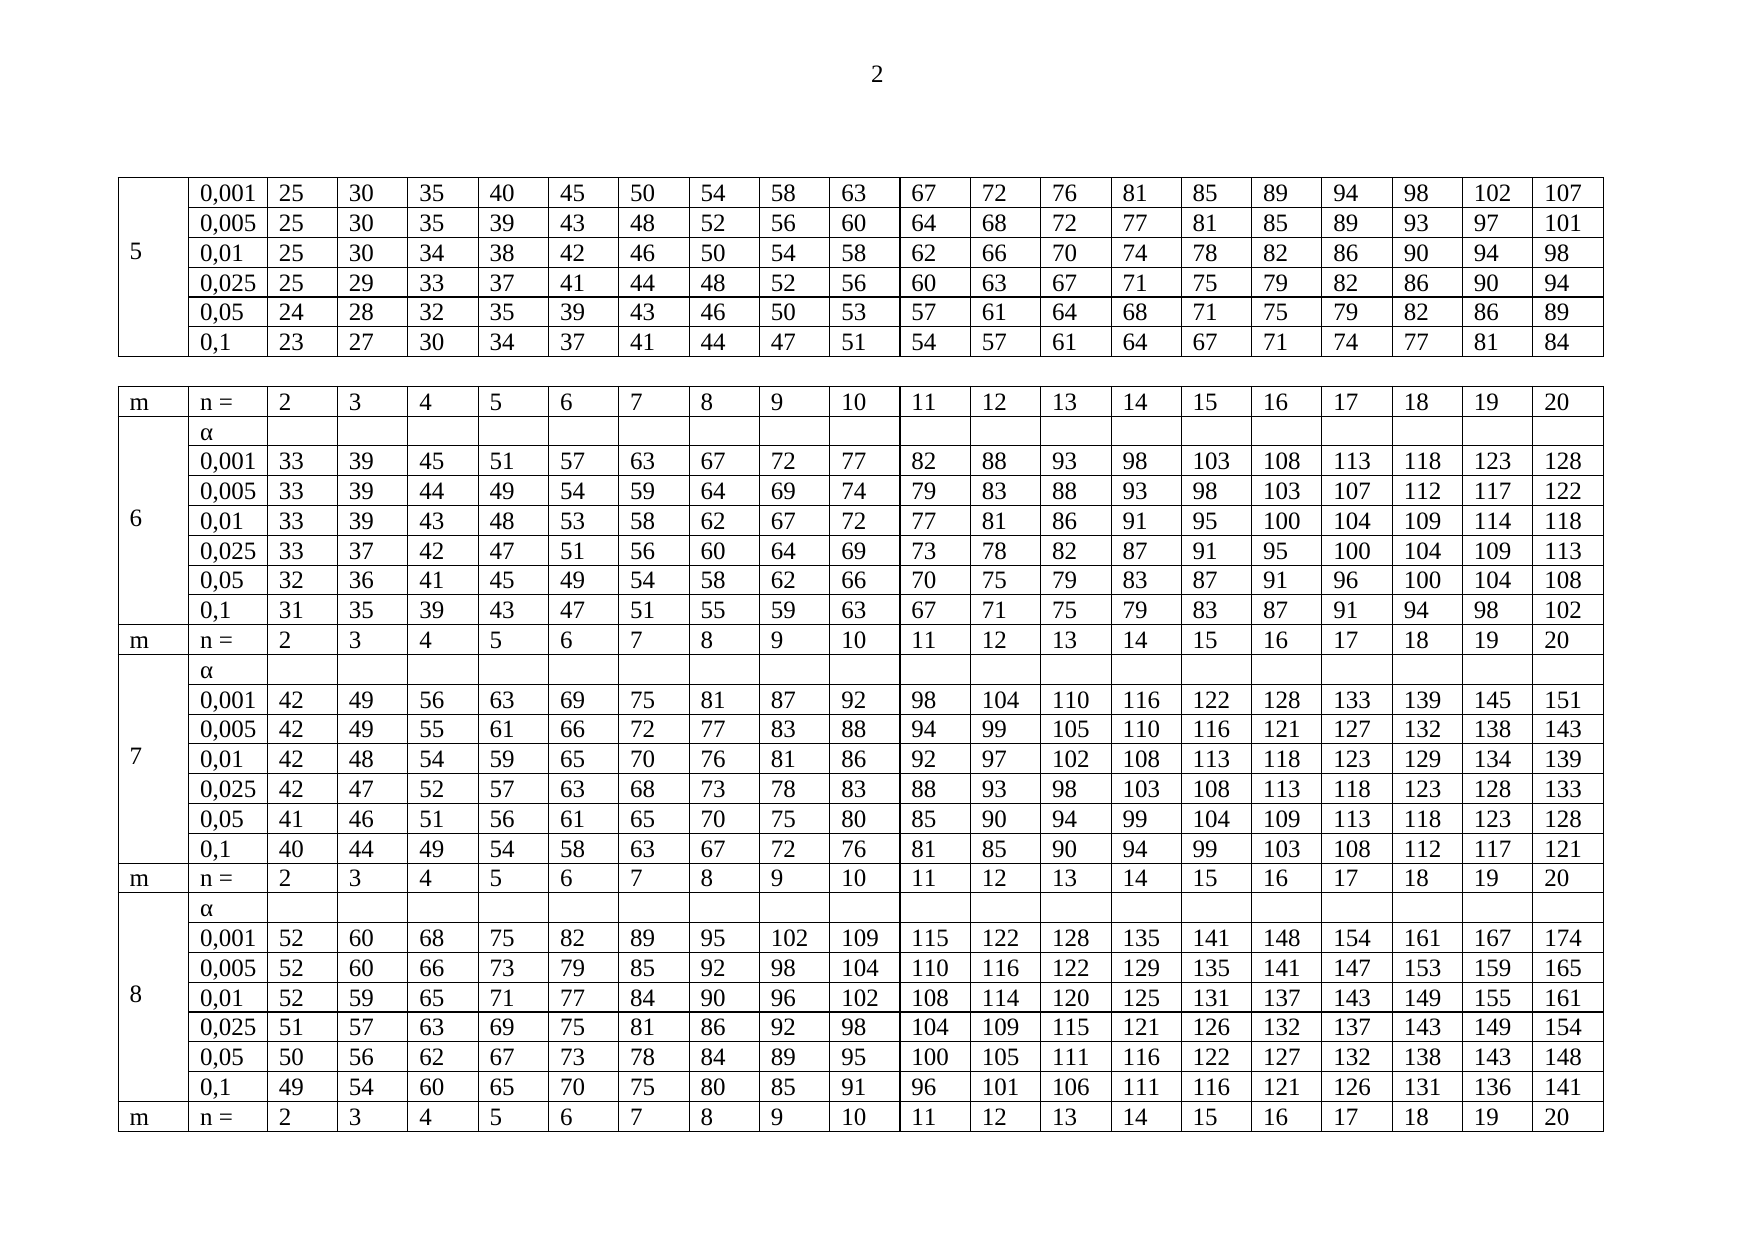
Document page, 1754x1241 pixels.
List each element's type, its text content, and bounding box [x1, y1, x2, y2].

table_cell 55 [408, 715, 478, 743]
table_cell 109 [1463, 536, 1532, 564]
table_cell 143 [1533, 715, 1603, 743]
table_cell m [119, 1102, 188, 1131]
table_cell 98 [830, 1013, 899, 1041]
table_cell 89 [760, 1042, 829, 1071]
table_cell 87 [760, 685, 829, 713]
table_cell [1252, 655, 1321, 684]
table_cell 109 [1393, 506, 1462, 535]
table_cell [619, 893, 689, 922]
table_cell 93 [1393, 208, 1462, 237]
table_cell 149 [1393, 983, 1462, 1011]
table_cell 48 [479, 506, 548, 535]
table_cell 63 [619, 834, 689, 862]
table_cell 9 [760, 1102, 829, 1131]
table_cell 54 [690, 178, 759, 207]
table_cell 105 [971, 1042, 1040, 1071]
table_cell 81 [1182, 208, 1251, 237]
table_cell 116 [1112, 685, 1181, 713]
table_cell 44 [619, 268, 689, 296]
table_cell 39 [338, 476, 407, 505]
table_cell 112 [1393, 834, 1462, 862]
table_cell 68 [971, 208, 1040, 237]
table_cell 80 [690, 1072, 759, 1101]
table_cell 0,025 [189, 268, 267, 296]
table_cell 128 [1252, 685, 1321, 713]
table_cell 72 [619, 715, 689, 743]
table_cell [479, 655, 548, 684]
table_cell 78 [619, 1042, 689, 1071]
table_cell 87 [1252, 595, 1321, 624]
table_cell 77 [1112, 208, 1181, 237]
table_cell 81 [1463, 327, 1532, 356]
table_cell 60 [408, 1072, 478, 1101]
table_cell 109 [1252, 804, 1321, 833]
table_cell 81 [760, 744, 829, 773]
table_cell 0,01 [189, 983, 267, 1011]
table_cell 149 [1463, 1013, 1532, 1041]
table_cell 117 [1463, 834, 1532, 862]
table_cell 57 [971, 327, 1040, 356]
table_cell 44 [408, 476, 478, 505]
table_cell [830, 417, 899, 445]
table_cell 18 [1393, 864, 1462, 892]
table_cell [1252, 893, 1321, 922]
table_cell 11 [901, 625, 970, 654]
table_cell 67 [760, 506, 829, 535]
table_cell 82 [1252, 238, 1321, 267]
table_cell 57 [479, 774, 548, 803]
table_cell 88 [1041, 476, 1111, 505]
table_cell 161 [1533, 983, 1603, 1011]
table_cell 131 [1182, 983, 1251, 1011]
table_cell 98 [1533, 238, 1603, 267]
table_cell 118 [1252, 744, 1321, 773]
table_cell 53 [830, 298, 899, 326]
table_cell [549, 893, 618, 922]
table_cell 167 [1463, 923, 1532, 952]
table_cell 137 [1322, 1013, 1392, 1041]
table_cell 125 [1112, 983, 1181, 1011]
table_cell 25 [268, 268, 337, 296]
table_cell 85 [619, 953, 689, 982]
table_cell 83 [971, 476, 1040, 505]
table_cell 68 [619, 774, 689, 803]
table_cell 56 [408, 685, 478, 713]
table_cell 108 [1533, 566, 1603, 594]
table_cell 95 [690, 923, 759, 952]
table_cell 116 [1182, 715, 1251, 743]
table_cell 33 [268, 446, 337, 475]
table_cell 100 [1252, 506, 1321, 535]
table_cell [1041, 417, 1111, 445]
table_cell 91 [1322, 595, 1392, 624]
table_cell 84 [1533, 327, 1603, 356]
table_cell 136 [1463, 1072, 1532, 1101]
table_cell 63 [408, 1013, 478, 1041]
table_cell 54 [901, 327, 970, 356]
table_cell 138 [1463, 715, 1532, 743]
table_cell 65 [479, 1072, 548, 1101]
table_cell 109 [971, 1013, 1040, 1041]
table_cell 114 [1463, 506, 1532, 535]
table_cell 147 [1322, 953, 1392, 982]
table_cell 56 [760, 208, 829, 237]
table_cell [760, 893, 829, 922]
table_cell 12 [971, 1102, 1040, 1131]
table_cell 0,025 [189, 774, 267, 803]
table_cell 122 [1182, 1042, 1251, 1071]
table_cell 19 [1463, 1102, 1532, 1131]
table_cell 52 [268, 983, 337, 1011]
table_cell 94 [1463, 238, 1532, 267]
table_cell 15 [1182, 625, 1251, 654]
table_cell 19 [1463, 864, 1532, 892]
table_cell 17 [1322, 625, 1392, 654]
table_cell 10 [830, 1102, 899, 1131]
table_cell 54 [619, 566, 689, 594]
table_cell 93 [971, 774, 1040, 803]
table_cell 0,1 [189, 1072, 267, 1101]
table_cell 39 [479, 208, 548, 237]
table_cell 96 [901, 1072, 970, 1101]
table_cell 72 [760, 834, 829, 862]
table_cell 82 [1322, 268, 1392, 296]
table_cell 76 [1041, 178, 1111, 207]
table_cell α [189, 417, 267, 445]
table_cell 42 [408, 536, 478, 564]
table_cell 123 [1463, 804, 1532, 833]
table_cell 110 [1041, 685, 1111, 713]
table_cell 68 [408, 923, 478, 952]
table_cell 64 [760, 536, 829, 564]
table_cell 66 [971, 238, 1040, 267]
table_cell 42 [268, 685, 337, 713]
table_cell 108 [1182, 774, 1251, 803]
table_cell 7 [619, 1102, 689, 1131]
table_cell 63 [549, 774, 618, 803]
table_cell 118 [1533, 506, 1603, 535]
table_cell 49 [549, 566, 618, 594]
table_cell 65 [408, 983, 478, 1011]
table_cell [1393, 655, 1462, 684]
table_header 2 [268, 387, 337, 416]
table_cell 134 [1463, 744, 1532, 773]
table_cell 102 [1533, 595, 1603, 624]
table_cell [1112, 655, 1181, 684]
table_cell 83 [760, 715, 829, 743]
table_cell 7 [619, 625, 689, 654]
table_cell [1112, 417, 1181, 445]
table_cell 116 [1182, 1072, 1251, 1101]
table_cell 60 [338, 923, 407, 952]
table_cell 48 [690, 268, 759, 296]
table_cell 80 [830, 804, 899, 833]
table_cell 91 [1112, 506, 1181, 535]
table_cell 41 [549, 268, 618, 296]
table_cell 4 [408, 625, 478, 654]
table_cell 32 [408, 298, 478, 326]
table_cell 58 [690, 566, 759, 594]
table_cell 73 [901, 536, 970, 564]
table_cell 5 [479, 625, 548, 654]
table_cell [408, 655, 478, 684]
table_cell 102 [830, 983, 899, 1011]
table_cell 82 [901, 446, 970, 475]
table_cell 71 [1182, 298, 1251, 326]
table_cell 74 [830, 476, 899, 505]
table_cell 69 [549, 685, 618, 713]
table_cell 62 [901, 238, 970, 267]
table_cell 25 [268, 178, 337, 207]
table_cell 115 [1041, 1013, 1111, 1041]
table_cell 69 [830, 536, 899, 564]
table_cell [1182, 893, 1251, 922]
table_cell 135 [1112, 923, 1181, 952]
table_cell 52 [268, 953, 337, 982]
table_cell 79 [901, 476, 970, 505]
table_cell 99 [1112, 804, 1181, 833]
table_header 20 [1533, 387, 1603, 416]
table_cell 115 [901, 923, 970, 952]
table_cell 82 [1041, 536, 1111, 564]
table_cell 0,1 [189, 834, 267, 862]
table_cell 5 [479, 864, 548, 892]
table_cell 75 [1041, 595, 1111, 624]
table_cell 58 [830, 238, 899, 267]
table_cell [971, 417, 1040, 445]
table_cell 98 [1182, 476, 1251, 505]
table_cell 75 [549, 1013, 618, 1041]
table_cell 64 [1112, 327, 1181, 356]
table_cell 139 [1393, 685, 1462, 713]
table_cell 65 [619, 804, 689, 833]
table_cell 128 [1533, 446, 1603, 475]
table_cell 50 [619, 178, 689, 207]
table_cell 141 [1182, 923, 1251, 952]
table_header 9 [760, 387, 829, 416]
table_cell 85 [1182, 178, 1251, 207]
table_cell 104 [971, 685, 1040, 713]
table_cell 72 [830, 506, 899, 535]
table_cell [479, 893, 548, 922]
table_cell [1041, 893, 1111, 922]
table_cell α [189, 893, 267, 922]
table_cell 86 [1463, 298, 1532, 326]
table_cell 63 [830, 178, 899, 207]
table_cell 87 [1112, 536, 1181, 564]
table_cell 95 [830, 1042, 899, 1071]
table_cell 51 [408, 804, 478, 833]
table_cell 89 [1322, 208, 1392, 237]
table_cell 58 [619, 506, 689, 535]
table_cell 101 [971, 1072, 1040, 1101]
table_cell 129 [1112, 953, 1181, 982]
table_cell 118 [1393, 446, 1462, 475]
table_cell 13 [1041, 625, 1111, 654]
table_cell 66 [830, 566, 899, 594]
table_cell 61 [479, 715, 548, 743]
table_cell 83 [1112, 566, 1181, 594]
table_cell 91 [1252, 566, 1321, 594]
table_cell 0,005 [189, 715, 267, 743]
table_cell 52 [760, 268, 829, 296]
table_cell 155 [1463, 983, 1532, 1011]
table_cell 41 [268, 804, 337, 833]
table_cell 39 [338, 506, 407, 535]
table_cell 60 [690, 536, 759, 564]
table_cell 58 [549, 834, 618, 862]
table_cell 0,05 [189, 298, 267, 326]
table_cell 108 [1112, 744, 1181, 773]
table_cell 100 [901, 1042, 970, 1071]
table_cell 62 [408, 1042, 478, 1071]
table_cell 145 [1463, 685, 1532, 713]
table_header 4 [408, 387, 478, 416]
table_cell 60 [338, 953, 407, 982]
table_cell 112 [1393, 476, 1462, 505]
table_cell 103 [1112, 774, 1181, 803]
table_cell 37 [549, 327, 618, 356]
table_cell [1112, 893, 1181, 922]
table_cell 24 [268, 298, 337, 326]
table_cell 63 [830, 595, 899, 624]
table_cell 108 [901, 983, 970, 1011]
table_cell [268, 417, 337, 445]
table_cell 35 [338, 595, 407, 624]
table_cell 18 [1393, 625, 1462, 654]
table_cell 106 [1041, 1072, 1111, 1101]
table_cell 8 [690, 625, 759, 654]
table_cell 42 [268, 774, 337, 803]
table_cell 0,001 [189, 923, 267, 952]
table_cell 127 [1322, 715, 1392, 743]
table_cell 69 [760, 476, 829, 505]
table_cell 16 [1252, 625, 1321, 654]
table_cell 82 [549, 923, 618, 952]
table_cell 49 [338, 715, 407, 743]
table_cell 113 [1182, 744, 1251, 773]
table_cell 105 [1041, 715, 1111, 743]
table_cell 101 [1533, 208, 1603, 237]
table_cell 17 [1322, 864, 1392, 892]
table_cell 75 [479, 923, 548, 952]
table_cell 94 [1393, 595, 1462, 624]
table_cell 108 [1322, 834, 1392, 862]
table_cell 102 [1041, 744, 1111, 773]
table_cell 67 [1041, 268, 1111, 296]
table_cell [901, 655, 970, 684]
table_cell 122 [1041, 953, 1111, 982]
table_cell 79 [1322, 298, 1392, 326]
table_cell 133 [1533, 774, 1603, 803]
table_cell 76 [830, 834, 899, 862]
table_cell 90 [1463, 268, 1532, 296]
table_cell 70 [690, 804, 759, 833]
table_cell 45 [549, 178, 618, 207]
table_cell 25 [268, 208, 337, 237]
table_cell 32 [268, 566, 337, 594]
table_cell 75 [619, 685, 689, 713]
table_cell [1533, 893, 1603, 922]
table_cell 2 [268, 864, 337, 892]
table_cell 174 [1533, 923, 1603, 952]
table_cell 67 [1182, 327, 1251, 356]
table_cell 15 [1182, 864, 1251, 892]
table_cell 98 [760, 953, 829, 982]
table_cell 15 [1182, 1102, 1251, 1131]
table_cell 116 [971, 953, 1040, 982]
table_cell 19 [1463, 625, 1532, 654]
table_cell 71 [1112, 268, 1181, 296]
table_header 8 [690, 387, 759, 416]
table_cell 113 [1533, 536, 1603, 564]
table_cell 92 [690, 953, 759, 982]
table_cell 59 [619, 476, 689, 505]
table_cell 87 [1182, 566, 1251, 594]
table_cell [1463, 655, 1532, 684]
table_cell 42 [549, 238, 618, 267]
table_cell 117 [1463, 476, 1532, 505]
table_cell 86 [690, 1013, 759, 1041]
table_cell 43 [619, 298, 689, 326]
table_cell 92 [760, 1013, 829, 1041]
table_cell 71 [479, 983, 548, 1011]
table_cell 0,01 [189, 744, 267, 773]
table_cell [971, 893, 1040, 922]
table_cell [268, 893, 337, 922]
table_cell 67 [901, 178, 970, 207]
table_cell 9 [760, 864, 829, 892]
table_cell 51 [479, 446, 548, 475]
table_cell 52 [408, 774, 478, 803]
table_cell 0,05 [189, 1042, 267, 1071]
table_cell 33 [268, 476, 337, 505]
table_cell 118 [1322, 774, 1392, 803]
table_cell 107 [1533, 178, 1603, 207]
table_cell 51 [549, 536, 618, 564]
table_cell 47 [549, 595, 618, 624]
table_cell 98 [1041, 774, 1111, 803]
table_cell 126 [1182, 1013, 1251, 1041]
table_cell 73 [690, 774, 759, 803]
table_cell 81 [901, 834, 970, 862]
table_cell 121 [1533, 834, 1603, 862]
table_cell 5 [119, 178, 188, 356]
table_cell 8 [690, 864, 759, 892]
table_cell 54 [479, 834, 548, 862]
table_header 17 [1322, 387, 1392, 416]
table_cell 104 [1182, 804, 1251, 833]
table_cell 55 [690, 595, 759, 624]
table_cell 28 [338, 298, 407, 326]
table_cell 141 [1533, 1072, 1603, 1101]
table_cell 62 [690, 506, 759, 535]
table_cell 0,05 [189, 804, 267, 833]
table_cell 81 [690, 685, 759, 713]
table_cell [338, 655, 407, 684]
table_cell 75 [760, 804, 829, 833]
table_cell 30 [408, 327, 478, 356]
table_cell 111 [1041, 1042, 1111, 1071]
table_cell 16 [1252, 864, 1321, 892]
table_cell 12 [971, 625, 1040, 654]
table_cell 79 [1112, 595, 1181, 624]
table_cell 0,005 [189, 208, 267, 237]
table_header 12 [971, 387, 1040, 416]
table_cell [690, 893, 759, 922]
table_cell [1463, 417, 1532, 445]
table_cell 132 [1252, 1013, 1321, 1041]
table_cell 58 [760, 178, 829, 207]
table_cell 88 [830, 715, 899, 743]
table_cell 90 [690, 983, 759, 1011]
table_cell [1463, 893, 1532, 922]
table_cell 5 [479, 1102, 548, 1131]
table_cell 45 [479, 566, 548, 594]
table_cell 54 [338, 1072, 407, 1101]
table_cell 84 [619, 983, 689, 1011]
table_cell 57 [901, 298, 970, 326]
table_cell [690, 417, 759, 445]
table_cell 71 [971, 595, 1040, 624]
table_cell 49 [338, 685, 407, 713]
table_cell 74 [1322, 327, 1392, 356]
table_cell 59 [338, 983, 407, 1011]
table_cell m [119, 864, 188, 892]
table_cell 154 [1533, 1013, 1603, 1041]
table_cell 6 [119, 417, 188, 624]
table_cell 75 [1252, 298, 1321, 326]
table_cell 12 [971, 864, 1040, 892]
table_cell 138 [1393, 1042, 1462, 1071]
table_cell 143 [1393, 1013, 1462, 1041]
table_cell 113 [1252, 774, 1321, 803]
table_cell [1182, 655, 1251, 684]
table_cell 67 [901, 595, 970, 624]
table_cell [1322, 417, 1392, 445]
table_cell [408, 893, 478, 922]
table_cell 121 [1252, 715, 1321, 743]
table_cell 50 [690, 238, 759, 267]
table_cell 113 [1322, 804, 1392, 833]
table_cell 88 [901, 774, 970, 803]
table_cell 20 [1533, 625, 1603, 654]
table_cell [830, 893, 899, 922]
table_cell 90 [1041, 834, 1111, 862]
table_cell 60 [830, 208, 899, 237]
table_cell 126 [1322, 1072, 1392, 1101]
table_cell 34 [408, 238, 478, 267]
table_cell 69 [479, 1013, 548, 1041]
table_cell [338, 893, 407, 922]
table_cell 70 [901, 566, 970, 594]
table_cell 139 [1533, 744, 1603, 773]
table_cell 44 [690, 327, 759, 356]
table_cell 25 [268, 238, 337, 267]
table_cell 94 [1041, 804, 1111, 833]
table_cell 65 [549, 744, 618, 773]
table_cell 96 [760, 983, 829, 1011]
table_cell 123 [1393, 774, 1462, 803]
table_cell 46 [619, 238, 689, 267]
table_header 16 [1252, 387, 1321, 416]
table_cell 23 [268, 327, 337, 356]
table_cell 45 [408, 446, 478, 475]
table_cell [1533, 417, 1603, 445]
table_cell [549, 417, 618, 445]
table_cell 60 [901, 268, 970, 296]
table_cell 103 [1252, 476, 1321, 505]
table_cell 114 [971, 983, 1040, 1011]
table_cell 98 [901, 685, 970, 713]
table_cell α [189, 655, 267, 684]
table_cell 81 [1112, 178, 1181, 207]
table_cell 59 [760, 595, 829, 624]
table_cell 94 [901, 715, 970, 743]
table_cell 85 [971, 834, 1040, 862]
table_cell 128 [1533, 804, 1603, 833]
table_cell 51 [268, 1013, 337, 1041]
table_cell 44 [338, 834, 407, 862]
table_header m [119, 387, 188, 416]
table_cell 104 [1463, 566, 1532, 594]
table_cell 35 [408, 208, 478, 237]
table_cell 42 [268, 744, 337, 773]
table_cell 40 [479, 178, 548, 207]
table_cell 90 [971, 804, 1040, 833]
table_cell 39 [338, 446, 407, 475]
table_cell 133 [1322, 685, 1392, 713]
table_cell 10 [830, 864, 899, 892]
table_cell 122 [1533, 476, 1603, 505]
table_cell 27 [338, 327, 407, 356]
table_cell 143 [1463, 1042, 1532, 1071]
table_cell 0,025 [189, 1013, 267, 1041]
table_cell 34 [479, 327, 548, 356]
table_cell 143 [1322, 983, 1392, 1011]
table_cell 122 [1182, 685, 1251, 713]
table_cell [760, 417, 829, 445]
table_cell 77 [901, 506, 970, 535]
table_cell 17 [1322, 1102, 1392, 1131]
table_cell 77 [830, 446, 899, 475]
table_cell 91 [1182, 536, 1251, 564]
table_cell n = [189, 864, 267, 892]
table_cell 7 [119, 655, 188, 862]
table_cell 20 [1533, 1102, 1603, 1131]
table_cell 97 [1463, 208, 1532, 237]
table_cell 110 [901, 953, 970, 982]
table_cell 132 [1393, 715, 1462, 743]
table_cell 93 [1041, 446, 1111, 475]
table_cell 73 [549, 1042, 618, 1071]
table_cell 99 [1182, 834, 1251, 862]
table_cell 95 [1252, 536, 1321, 564]
table_cell 33 [268, 536, 337, 564]
table_cell 2 [268, 625, 337, 654]
table_cell 86 [830, 744, 899, 773]
table_cell 37 [479, 268, 548, 296]
table_cell [1252, 417, 1321, 445]
table_cell 71 [1252, 327, 1321, 356]
table_cell 151 [1533, 685, 1603, 713]
table_cell 39 [549, 298, 618, 326]
table_cell 64 [690, 476, 759, 505]
table_cell 31 [268, 595, 337, 624]
table_cell 129 [1393, 744, 1462, 773]
table_cell 77 [549, 983, 618, 1011]
table_cell [1393, 893, 1462, 922]
table_cell 110 [1112, 715, 1181, 743]
table_header 6 [549, 387, 618, 416]
table_cell 113 [1322, 446, 1392, 475]
table_cell 67 [479, 1042, 548, 1071]
table_cell 61 [549, 804, 618, 833]
table_cell 48 [338, 744, 407, 773]
table_cell 0,001 [189, 446, 267, 475]
table_cell 16 [1252, 1102, 1321, 1131]
table_cell 0,1 [189, 327, 267, 356]
table_cell 92 [830, 685, 899, 713]
table_cell 48 [619, 208, 689, 237]
table_cell 73 [479, 953, 548, 982]
table_cell 13 [1041, 1102, 1111, 1131]
table_cell [619, 417, 689, 445]
table_cell 14 [1112, 625, 1181, 654]
table_cell 104 [1393, 536, 1462, 564]
table_cell 89 [619, 923, 689, 952]
table_cell 67 [690, 834, 759, 862]
table_cell 2 [268, 1102, 337, 1131]
table_cell 85 [1252, 208, 1321, 237]
table_cell 78 [760, 774, 829, 803]
table_cell 109 [830, 923, 899, 952]
table_cell 75 [1182, 268, 1251, 296]
table_cell 49 [479, 476, 548, 505]
table_cell 63 [971, 268, 1040, 296]
table_cell m [119, 625, 188, 654]
table_cell 98 [1463, 595, 1532, 624]
table_cell 67 [690, 446, 759, 475]
table_cell 0,025 [189, 536, 267, 564]
table_cell 131 [1393, 1072, 1462, 1101]
table_cell 141 [1252, 953, 1321, 982]
table_cell [619, 655, 689, 684]
table_cell 3 [338, 864, 407, 892]
table_cell 102 [760, 923, 829, 952]
table_cell 70 [619, 744, 689, 773]
table_cell 40 [268, 834, 337, 862]
table_cell 64 [901, 208, 970, 237]
table_cell 88 [971, 446, 1040, 475]
table_cell 38 [479, 238, 548, 267]
table_cell 77 [1393, 327, 1462, 356]
table_cell 86 [1041, 506, 1111, 535]
table_cell 75 [971, 566, 1040, 594]
table_cell 97 [971, 744, 1040, 773]
table_cell 57 [338, 1013, 407, 1041]
table_cell 41 [619, 327, 689, 356]
table_cell 54 [408, 744, 478, 773]
table_header 3 [338, 387, 407, 416]
table_cell 137 [1252, 983, 1321, 1011]
table_cell 0,001 [189, 685, 267, 713]
table_cell 93 [1112, 476, 1181, 505]
table_cell [1182, 417, 1251, 445]
table_cell 11 [901, 1102, 970, 1131]
table_cell 123 [1322, 744, 1392, 773]
table_cell 103 [1252, 834, 1321, 862]
table_cell 111 [1112, 1072, 1181, 1101]
table_cell 0,01 [189, 506, 267, 535]
table_cell 81 [971, 506, 1040, 535]
table_cell 85 [901, 804, 970, 833]
table_header 18 [1393, 387, 1462, 416]
table_cell 83 [830, 774, 899, 803]
table_cell 66 [408, 953, 478, 982]
table_cell 49 [268, 1072, 337, 1101]
table_cell 30 [338, 208, 407, 237]
table_cell 91 [830, 1072, 899, 1101]
table_header 19 [1463, 387, 1532, 416]
table_cell 148 [1533, 1042, 1603, 1071]
table_cell 6 [549, 1102, 618, 1131]
table_cell 59 [479, 744, 548, 773]
table_cell 89 [1533, 298, 1603, 326]
table_cell 33 [268, 506, 337, 535]
table_cell 100 [1322, 536, 1392, 564]
table_cell [479, 417, 548, 445]
table_cell 10 [830, 625, 899, 654]
table_cell [830, 655, 899, 684]
table_cell 6 [549, 864, 618, 892]
table_cell 0,005 [189, 476, 267, 505]
table_cell 128 [1463, 774, 1532, 803]
table_cell 43 [408, 506, 478, 535]
table_cell 148 [1252, 923, 1321, 952]
table_cell 35 [408, 178, 478, 207]
table_header 10 [830, 387, 899, 416]
table_cell 74 [1112, 238, 1181, 267]
table_cell 86 [1393, 268, 1462, 296]
table_cell 75 [619, 1072, 689, 1101]
table_cell 108 [1252, 446, 1321, 475]
table_cell 61 [1041, 327, 1111, 356]
table_cell [1533, 655, 1603, 684]
table_cell 4 [408, 1102, 478, 1131]
table_cell 0,1 [189, 595, 267, 624]
table_cell 118 [1393, 804, 1462, 833]
table_header n = [189, 387, 267, 416]
table_cell 3 [338, 625, 407, 654]
table_cell 89 [1252, 178, 1321, 207]
table_cell 51 [619, 595, 689, 624]
table_cell 50 [760, 298, 829, 326]
table_cell 29 [338, 268, 407, 296]
table_cell 61 [971, 298, 1040, 326]
table_cell 62 [760, 566, 829, 594]
table_cell 135 [1182, 953, 1251, 982]
table_cell 41 [408, 566, 478, 594]
table_cell 102 [1463, 178, 1532, 207]
table_cell n = [189, 625, 267, 654]
table_cell 122 [971, 923, 1040, 952]
table_cell 54 [549, 476, 618, 505]
table_cell 39 [408, 595, 478, 624]
table_cell 161 [1393, 923, 1462, 952]
table_cell 128 [1041, 923, 1111, 952]
table_cell 37 [338, 536, 407, 564]
table_cell [1322, 893, 1392, 922]
table_cell 132 [1322, 1042, 1392, 1071]
table_cell 99 [971, 715, 1040, 743]
table_cell 78 [971, 536, 1040, 564]
table_cell 127 [1252, 1042, 1321, 1071]
table_cell 72 [760, 446, 829, 475]
table_cell 83 [1182, 595, 1251, 624]
table_cell 6 [549, 625, 618, 654]
table_cell 79 [1252, 268, 1321, 296]
table_cell 107 [1322, 476, 1392, 505]
table_cell 66 [549, 715, 618, 743]
table_header 13 [1041, 387, 1111, 416]
table_cell 82 [1393, 298, 1462, 326]
table_cell 56 [338, 1042, 407, 1071]
table_cell 63 [619, 446, 689, 475]
table_cell [690, 655, 759, 684]
table_cell 100 [1393, 566, 1462, 594]
table_cell 123 [1463, 446, 1532, 475]
table_cell 30 [338, 238, 407, 267]
table_cell 14 [1112, 864, 1181, 892]
table_cell 104 [830, 953, 899, 982]
table_cell 90 [1393, 238, 1462, 267]
table_cell [338, 417, 407, 445]
table_cell 3 [338, 1102, 407, 1131]
table_cell 7 [619, 864, 689, 892]
table_cell 94 [1112, 834, 1181, 862]
table_cell [901, 417, 970, 445]
table_cell [1041, 655, 1111, 684]
table_cell [549, 655, 618, 684]
table_cell 47 [760, 327, 829, 356]
table_cell 98 [1393, 178, 1462, 207]
table_cell 18 [1393, 1102, 1462, 1131]
table_cell 63 [479, 685, 548, 713]
table_cell 50 [268, 1042, 337, 1071]
table_cell 42 [268, 715, 337, 743]
table_cell 94 [1322, 178, 1392, 207]
table_cell 51 [830, 327, 899, 356]
table_cell 13 [1041, 864, 1111, 892]
table_cell 64 [1041, 298, 1111, 326]
table_cell 0,05 [189, 566, 267, 594]
table_cell [408, 417, 478, 445]
table_cell 104 [1322, 506, 1392, 535]
table_cell 116 [1112, 1042, 1181, 1071]
table_cell 78 [1182, 238, 1251, 267]
table_cell 70 [1041, 238, 1111, 267]
table_cell 120 [1041, 983, 1111, 1011]
table_cell 85 [760, 1072, 829, 1101]
table_cell 0,005 [189, 953, 267, 982]
table_cell 79 [1041, 566, 1111, 594]
table_cell 79 [549, 953, 618, 982]
table_cell 20 [1533, 864, 1603, 892]
table_cell [901, 893, 970, 922]
table_cell 36 [338, 566, 407, 594]
table_header 7 [619, 387, 689, 416]
table_cell 159 [1463, 953, 1532, 982]
table_cell 96 [1322, 566, 1392, 594]
table_cell [1322, 655, 1392, 684]
table_cell 30 [338, 178, 407, 207]
table_header 11 [901, 387, 970, 416]
table_cell 43 [549, 208, 618, 237]
table_cell [760, 655, 829, 684]
table_cell 56 [619, 536, 689, 564]
table_cell [268, 655, 337, 684]
table_cell [1393, 417, 1462, 445]
table_cell 52 [690, 208, 759, 237]
table_cell 4 [408, 864, 478, 892]
table_header 5 [479, 387, 548, 416]
table_cell 95 [1182, 506, 1251, 535]
table_cell 72 [971, 178, 1040, 207]
table_cell 33 [408, 268, 478, 296]
table_header 15 [1182, 387, 1251, 416]
table_cell 77 [690, 715, 759, 743]
table_cell 49 [408, 834, 478, 862]
table_cell 56 [830, 268, 899, 296]
table_cell 47 [479, 536, 548, 564]
table_cell 104 [901, 1013, 970, 1041]
table_cell 57 [549, 446, 618, 475]
table_cell 52 [268, 923, 337, 952]
table_cell 153 [1393, 953, 1462, 982]
table_cell 43 [479, 595, 548, 624]
table_cell 35 [479, 298, 548, 326]
table_cell 14 [1112, 1102, 1181, 1131]
table_cell 165 [1533, 953, 1603, 982]
table_header 14 [1112, 387, 1181, 416]
table_cell 86 [1322, 238, 1392, 267]
table_cell 46 [690, 298, 759, 326]
table_cell [971, 655, 1040, 684]
table_cell 53 [549, 506, 618, 535]
table_cell 72 [1041, 208, 1111, 237]
table_cell 84 [690, 1042, 759, 1071]
table_cell 94 [1533, 268, 1603, 296]
table_cell 0,001 [189, 178, 267, 207]
table_cell 47 [338, 774, 407, 803]
table_cell 54 [760, 238, 829, 267]
table_cell 154 [1322, 923, 1392, 952]
table_cell 92 [901, 744, 970, 773]
table_cell 68 [1112, 298, 1181, 326]
table_cell 0,01 [189, 238, 267, 267]
table_cell 121 [1252, 1072, 1321, 1101]
table_cell 46 [338, 804, 407, 833]
table_cell 121 [1112, 1013, 1181, 1041]
table_cell n = [189, 1102, 267, 1131]
table_cell 8 [119, 893, 188, 1101]
table_cell 98 [1112, 446, 1181, 475]
table_cell 8 [690, 1102, 759, 1131]
table_cell 76 [690, 744, 759, 773]
table_cell 9 [760, 625, 829, 654]
table_cell 11 [901, 864, 970, 892]
table_cell 81 [619, 1013, 689, 1041]
table_cell 56 [479, 804, 548, 833]
table_cell 103 [1182, 446, 1251, 475]
table_cell 70 [549, 1072, 618, 1101]
